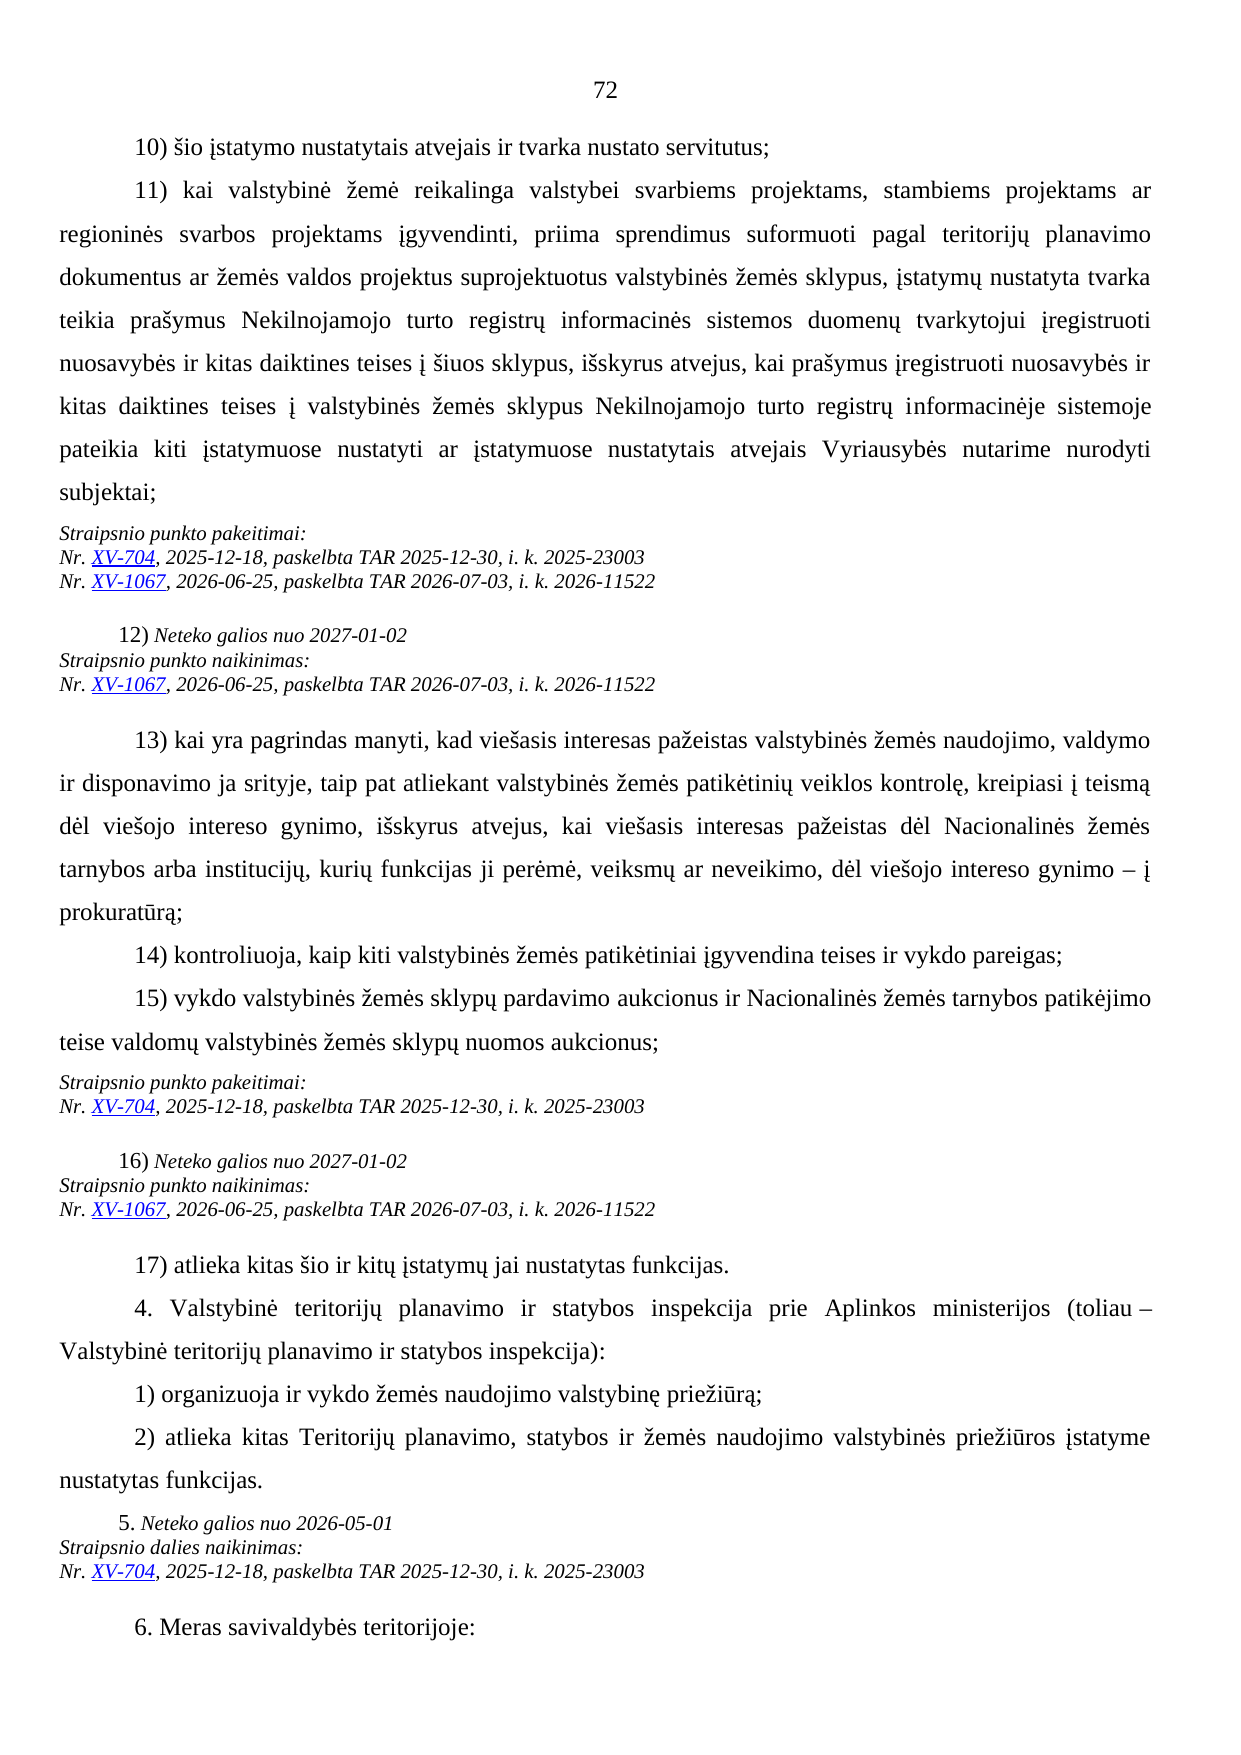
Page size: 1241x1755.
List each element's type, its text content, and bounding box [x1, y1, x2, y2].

text 13) kai yra pagrindas manyti, kad viešasis interesas pažeistas valstybinės žemės naudojimo, valdymo ir disponavimo ja srityje, taip pat atliekant valstybinės žemės patikėtinių veiklos kontrolę, kreipiasi į teismą dėl viešojo intereso gynimo, išskyrus atvejus, kai viešasis interesas pažeistas dėl Nacionalinės žemės tarnybos arba institucijų, kurių funkcijas ji perėmė, veiksmų ar neveikimo, dėl viešojo intereso gynimo – į prokuratūrą; [59, 725, 1152, 926]
text 11) kai valstybinė žemė reikalinga valstybei svarbiems projektams, stambiems projektams ar regioninės svarbos projektams įgyvendinti, priima sprendimus suformuoti pagal teritorijų planavimo dokumentus ar žemės valdos projektus suprojektuotus valstybinės žemės sklypus, įstatymų nustatyta tvarka teikia prašymus Nekilnojamojo turto registrų informacinės sistemos duomenų tvarkytojui įregistruoti nuosavybės ir kitas daiktines teises į šiuos sklypus, išskyrus atvejus, kai prašymus įregistruoti nuosavybės ir kitas daiktines teises į valstybinės žemės sklypus Nekilnojamojo turto registrų informacinėje sistemoje pateikia kiti įstatymuose nustatyti ar įstatymuose nustatytais atvejais Vyriausybės nutarime nurodyti subjektai; [59, 176, 1152, 506]
text Straipsnio punkto pakeitimai: [59, 521, 1152, 545]
text Nr. XV-1067, 2026-06-25, paskelbta TAR 2026-07-03, i. k. 2026-11522 [59, 672, 1152, 696]
text 2) atlieka kitas Teritorijų planavimo, statybos ir žemės naudojimo valstybinės priežiūros įstatyme nustatytas funkcijas. [59, 1422, 1152, 1494]
text 14) kontroliuoja, kaip kiti valstybinės žemės patikėtiniai įgyvendina teises ir vykdo pareigas; [59, 940, 1152, 969]
text 10) šio įstatymo nustatytais atvejais ir tvarka nustato servitutus; [59, 132, 1152, 161]
text 16) Neteko galios nuo 2027-01-02 [59, 1147, 1152, 1173]
text 15) vykdo valstybinės žemės sklypų pardavimo aukcionus ir Nacionalinės žemės tarnybos patikėjimo teise valdomų valstybinės žemės sklypų nuomos aukcionus; [59, 983, 1152, 1055]
text Straipsnio punkto pakeitimai: [59, 1070, 1152, 1094]
text 1) organizuoja ir vykdo žemės naudojimo valstybinę priežiūrą; [59, 1379, 1152, 1408]
text 5. Neteko galios nuo 2026-05-01 [59, 1509, 1152, 1535]
text 17) atlieka kitas šio ir kitų įstatymų jai nustatytas funkcijas. [59, 1250, 1152, 1279]
text Nr. XV-704, 2025-12-18, paskelbta TAR 2025-12-30, i. k. 2025-23003 [59, 545, 1152, 569]
text Nr. XV-704, 2025-12-18, paskelbta TAR 2025-12-30, i. k. 2025-23003 [59, 1559, 1152, 1583]
text 6. Meras savivaldybės teritorijoje: [59, 1612, 1152, 1641]
text 4. Valstybinė teritorijų planavimo ir statybos inspekcija prie Aplinkos ministerijos (toliau – Valstybinė teritorijų planavimo ir statybos inspekcija): [59, 1293, 1152, 1365]
text Straipsnio punkto naikinimas: [59, 648, 1152, 672]
text Nr. XV-1067, 2026-06-25, paskelbta TAR 2026-07-03, i. k. 2026-11522 [59, 1197, 1152, 1221]
text Nr. XV-704, 2025-12-18, paskelbta TAR 2025-12-30, i. k. 2025-23003 [59, 1094, 1152, 1118]
text Nr. XV-1067, 2026-06-25, paskelbta TAR 2026-07-03, i. k. 2026-11522 [59, 569, 1152, 593]
text 12) Neteko galios nuo 2027-01-02 [59, 622, 1152, 648]
text Straipsnio punkto naikinimas: [59, 1173, 1152, 1197]
text Straipsnio dalies naikinimas: [59, 1535, 1152, 1559]
